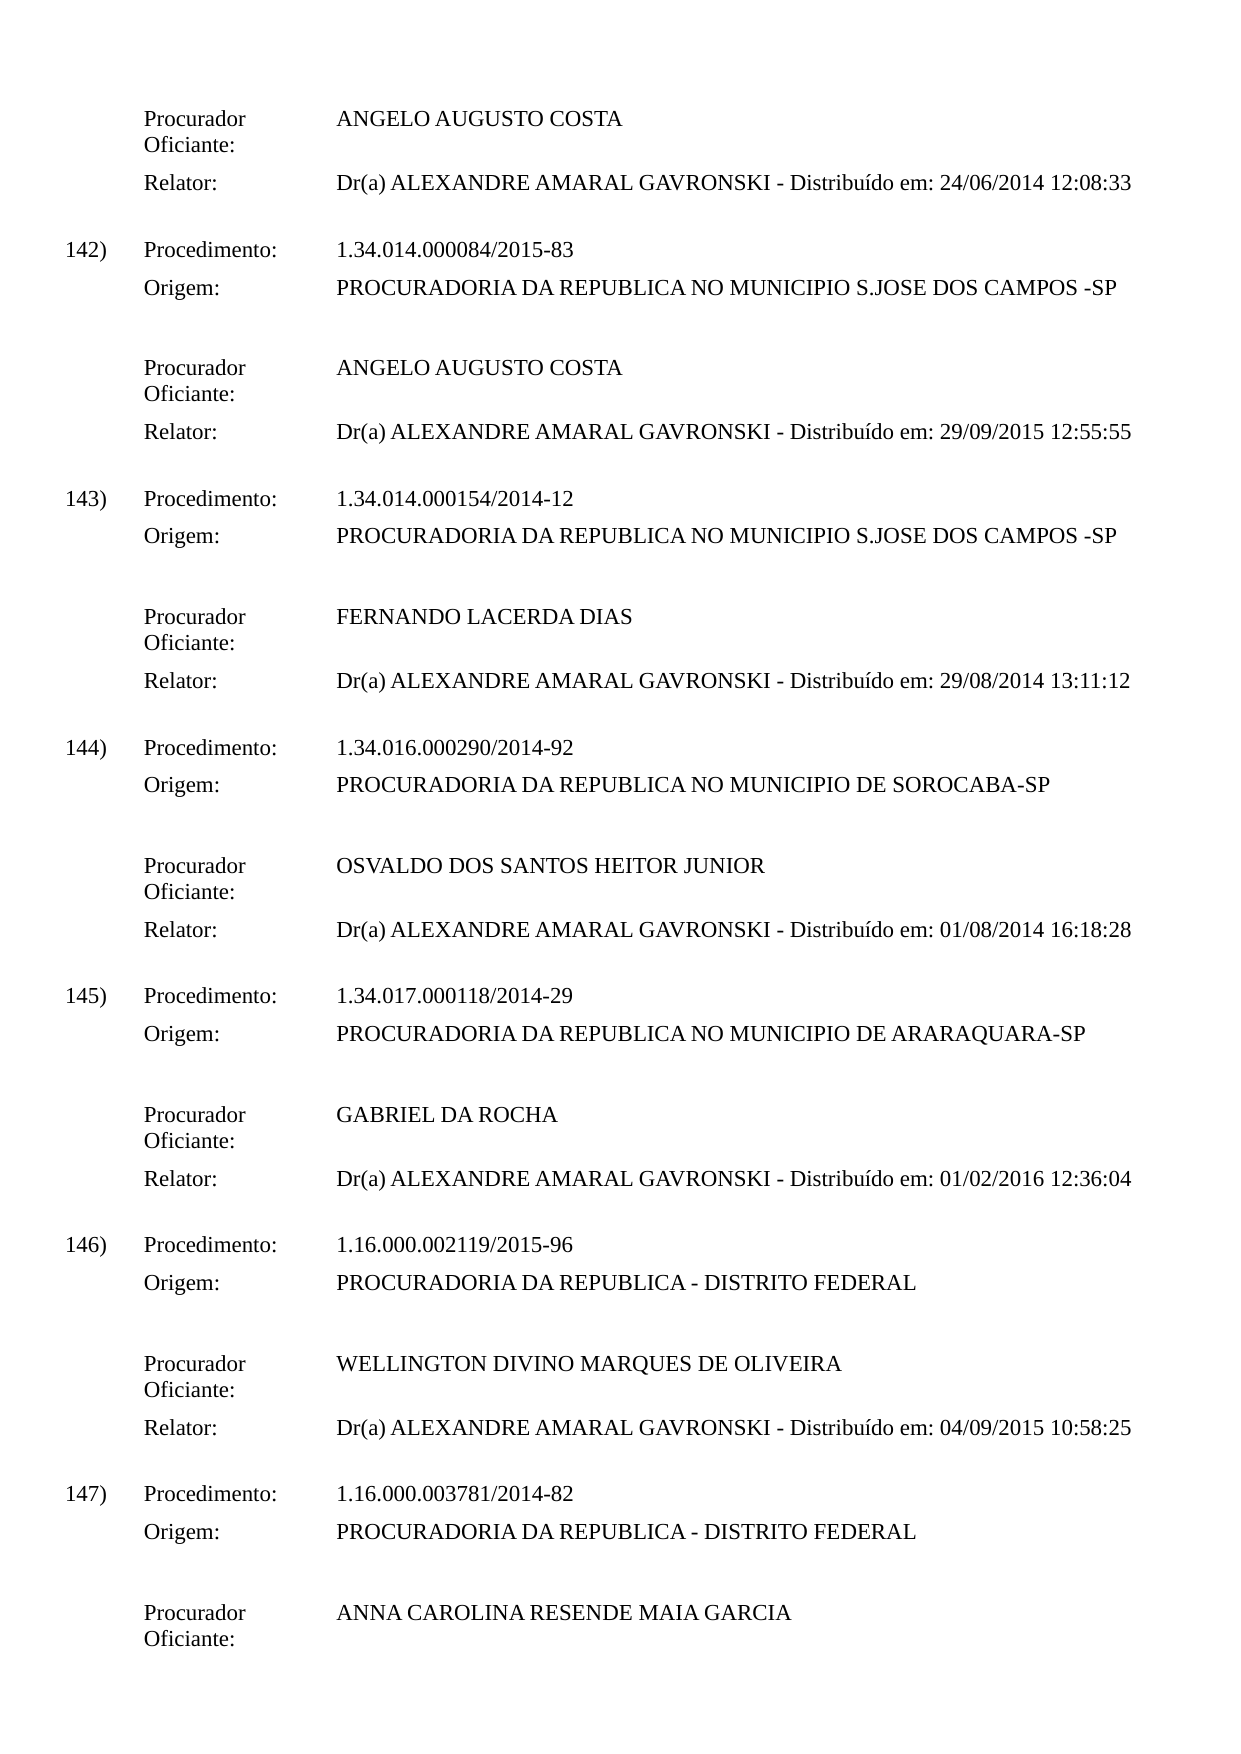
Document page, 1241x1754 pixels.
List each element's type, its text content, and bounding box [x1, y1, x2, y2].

table_cell [59, 597, 138, 661]
table_cell Dr(a) ALEXANDRE AMARAL GAVRONSKI - Distribuído em: 29/08/2014 13:11:12 [330, 661, 1181, 702]
table_cell Origem: [138, 517, 330, 557]
table_cell [59, 806, 138, 846]
table_cell Dr(a) ALEXANDRE AMARAL GAVRONSKI - Distribuído em: 01/02/2016 12:36:04 [330, 1159, 1181, 1199]
table_cell Relator: [138, 661, 330, 702]
table_cell Origem: [138, 1015, 330, 1055]
table_cell [330, 59, 1181, 99]
table_cell PROCURADORIA DA REPUBLICA - DISTRITO FEDERAL [330, 1264, 1181, 1304]
table_cell [138, 308, 330, 348]
table_cell [59, 846, 138, 910]
table_header 145) [59, 977, 138, 1015]
table_cell [59, 1055, 138, 1095]
table_cell [330, 308, 1181, 348]
table_cell Dr(a) ALEXANDRE AMARAL GAVRONSKI - Distribuído em: 24/06/2014 12:08:33 [330, 164, 1181, 204]
table_header 144) [59, 728, 138, 766]
table_cell [59, 1513, 138, 1553]
table_cell [138, 557, 330, 597]
table_cell [59, 1553, 138, 1593]
table_cell GABRIEL DA ROCHA [330, 1095, 1181, 1159]
table_cell Procurador Oficiante: [138, 99, 330, 163]
table_cell [59, 1159, 138, 1199]
table_header 1.34.014.000084/2015-83 [330, 230, 1181, 268]
table_cell [59, 1344, 138, 1408]
table_cell PROCURADORIA DA REPUBLICA NO MUNICIPIO DE ARARAQUARA-SP [330, 1015, 1181, 1055]
table_header 1.34.014.000154/2014-12 [330, 479, 1181, 517]
table_cell [59, 99, 138, 163]
table_cell Dr(a) ALEXANDRE AMARAL GAVRONSKI - Distribuído em: 04/09/2015 10:58:25 [330, 1408, 1181, 1448]
table_cell Origem: [138, 268, 330, 308]
table_header Procedimento: [138, 728, 330, 766]
table_cell [59, 661, 138, 702]
table_cell [59, 766, 138, 806]
table_cell OSVALDO DOS SANTOS HEITOR JUNIOR [330, 846, 1181, 910]
table_cell Dr(a) ALEXANDRE AMARAL GAVRONSKI - Distribuído em: 01/08/2014 16:18:28 [330, 910, 1181, 951]
table_cell Relator: [138, 1408, 330, 1448]
table_cell [59, 1304, 138, 1344]
table_cell Procurador Oficiante: [138, 846, 330, 910]
table_cell [59, 59, 138, 99]
table_cell Procurador Oficiante: [138, 1095, 330, 1159]
table_header Procedimento: [138, 230, 330, 268]
table_cell [59, 517, 138, 557]
table_cell PROCURADORIA DA REPUBLICA NO MUNICIPIO DE SOROCABA-SP [330, 766, 1181, 806]
table_header 147) [59, 1475, 138, 1513]
table_cell PROCURADORIA DA REPUBLICA NO MUNICIPIO S.JOSE DOS CAMPOS -SP [330, 268, 1181, 308]
table_header 1.34.016.000290/2014-92 [330, 728, 1181, 766]
table_cell ANGELO AUGUSTO COSTA [330, 348, 1181, 412]
table_header Procedimento: [138, 479, 330, 517]
table_header 1.16.000.003781/2014-82 [330, 1475, 1181, 1513]
table_cell [59, 1408, 138, 1448]
table_cell Dr(a) ALEXANDRE AMARAL GAVRONSKI - Distribuído em: 29/09/2015 12:55:55 [330, 413, 1181, 453]
table_header Procedimento: [138, 977, 330, 1015]
table_cell Procurador Oficiante: [138, 1344, 330, 1408]
table_cell Procurador Oficiante: [138, 348, 330, 412]
table_cell [138, 806, 330, 846]
table_cell [330, 806, 1181, 846]
table_cell Origem: [138, 1513, 330, 1553]
table_cell [330, 1553, 1181, 1593]
table_cell FERNANDO LACERDA DIAS [330, 597, 1181, 661]
table_cell Relator: [138, 910, 330, 951]
table_header 146) [59, 1226, 138, 1264]
table_cell [138, 1553, 330, 1593]
table_cell [138, 59, 330, 99]
table_cell Origem: [138, 766, 330, 806]
table_header 1.16.000.002119/2015-96 [330, 1226, 1181, 1264]
table_cell Origem: [138, 1264, 330, 1304]
table_header 143) [59, 479, 138, 517]
table_cell [59, 1264, 138, 1304]
table_header Procedimento: [138, 1226, 330, 1264]
table_cell [59, 348, 138, 412]
table_cell [138, 1055, 330, 1095]
table_cell [138, 1304, 330, 1344]
table_header Procedimento: [138, 1475, 330, 1513]
table_cell [59, 1095, 138, 1159]
table_cell PROCURADORIA DA REPUBLICA NO MUNICIPIO S.JOSE DOS CAMPOS -SP [330, 517, 1181, 557]
table_cell ANNA CAROLINA RESENDE MAIA GARCIA [330, 1593, 1181, 1657]
table_cell [59, 557, 138, 597]
table_cell [59, 308, 138, 348]
table_cell ANGELO AUGUSTO COSTA [330, 99, 1181, 163]
table_cell [59, 268, 138, 308]
table_cell WELLINGTON DIVINO MARQUES DE OLIVEIRA [330, 1344, 1181, 1408]
table_cell [59, 910, 138, 951]
table_cell [59, 413, 138, 453]
table_cell [330, 1055, 1181, 1095]
table_cell Relator: [138, 164, 330, 204]
table_cell Relator: [138, 413, 330, 453]
table_cell Relator: [138, 1159, 330, 1199]
table_cell PROCURADORIA DA REPUBLICA - DISTRITO FEDERAL [330, 1513, 1181, 1553]
table_cell [59, 164, 138, 204]
table_header 1.34.017.000118/2014-29 [330, 977, 1181, 1015]
table_cell [59, 1593, 138, 1657]
table_cell Procurador Oficiante: [138, 597, 330, 661]
table_header 142) [59, 230, 138, 268]
table_cell Procurador Oficiante: [138, 1593, 330, 1657]
table_cell [59, 1015, 138, 1055]
table_cell [330, 1304, 1181, 1344]
table_cell [330, 557, 1181, 597]
